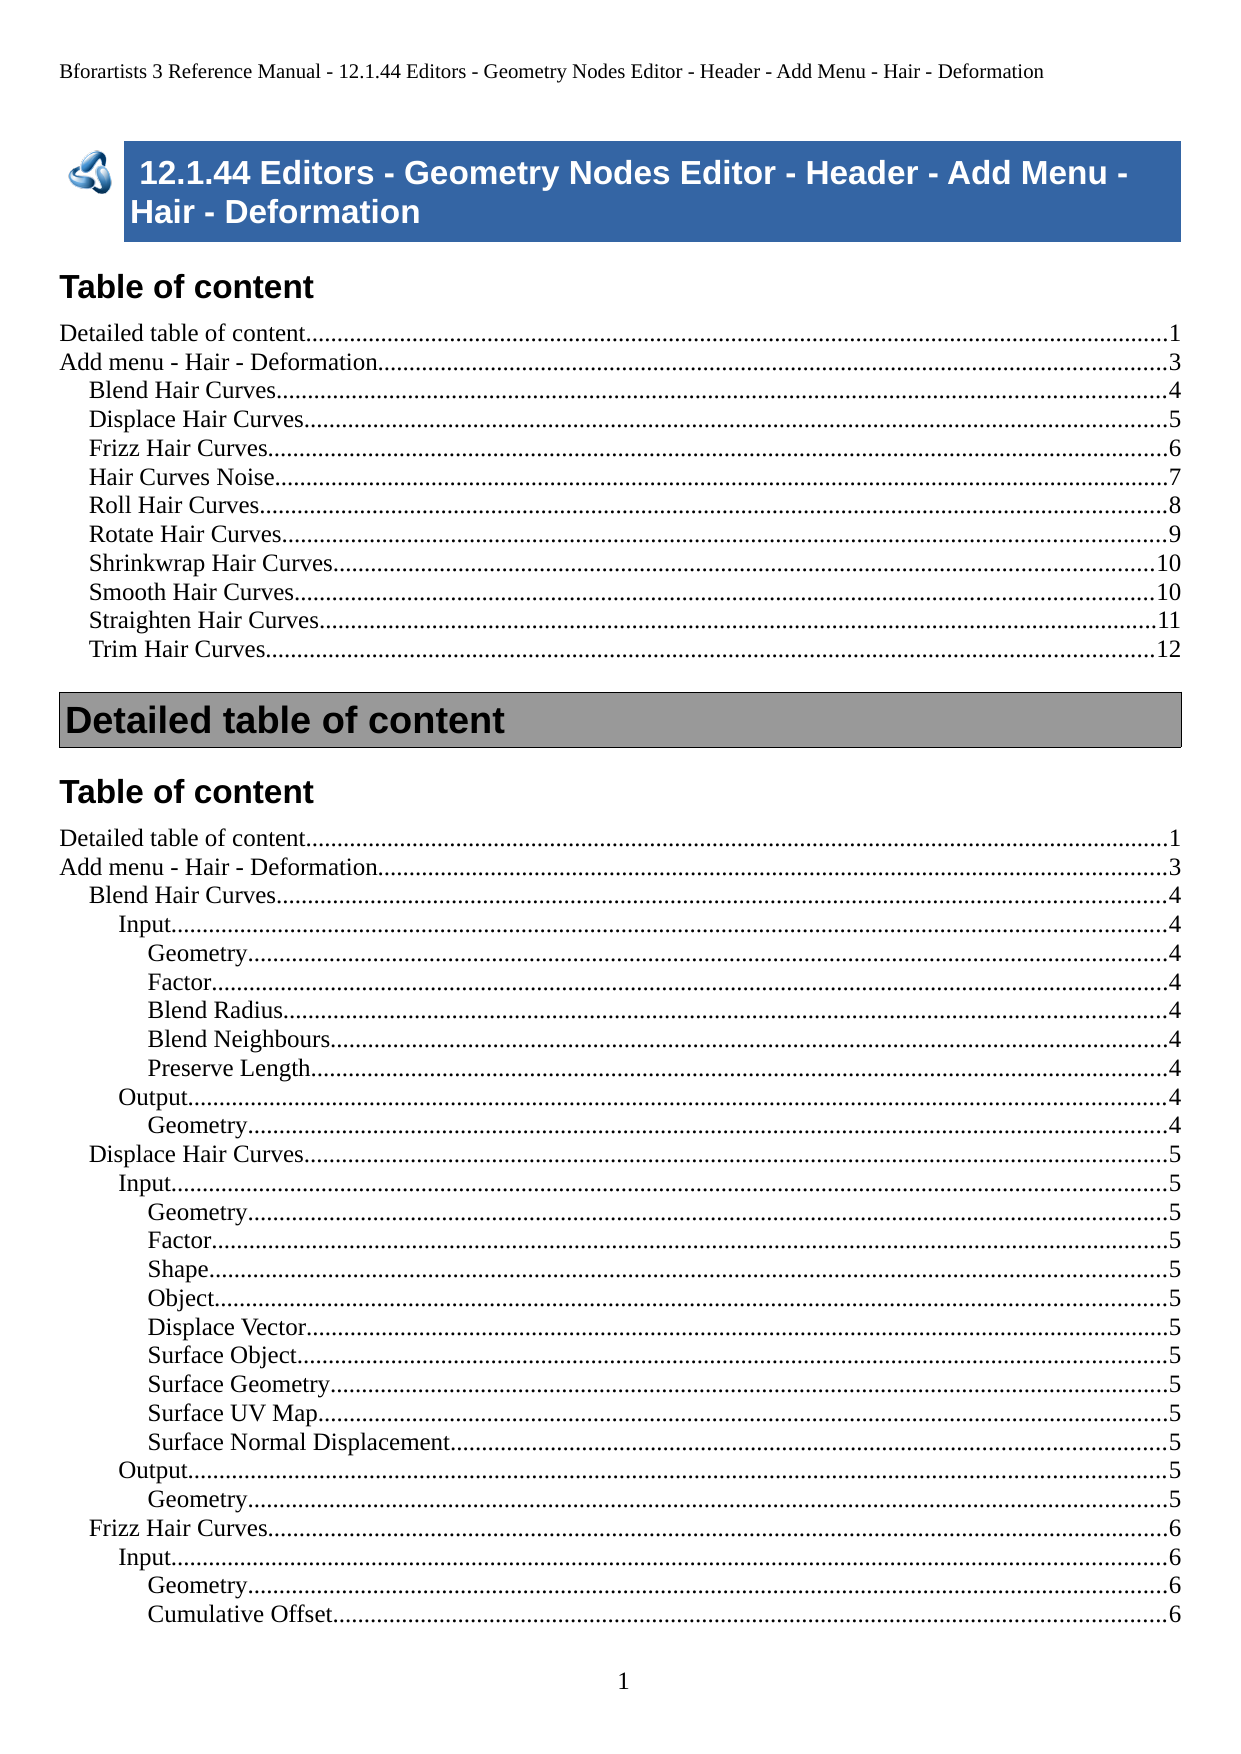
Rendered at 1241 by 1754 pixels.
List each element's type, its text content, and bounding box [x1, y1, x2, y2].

text Frizz Hair Curves 6 [88, 433, 1181, 462]
text Displace Hair Curves 5 [88, 404, 1181, 433]
text Blend Neighbours 4 [147, 1024, 1181, 1053]
text Hair Curves Noise 7 [88, 462, 1181, 490]
table_header Detailed table of content [60, 693, 1181, 747]
subtitle Table of content [59, 772, 1181, 810]
text Output 5 [118, 1455, 1181, 1484]
text Cumulative Offset 6 [147, 1599, 1181, 1628]
text Blend Hair Curves 4 [88, 375, 1181, 404]
text Smooth Hair Curves 10 [88, 577, 1181, 605]
text Detailed table of content 1 [59, 823, 1181, 852]
text Shrinkwrap Hair Curves 10 [88, 548, 1181, 577]
text Frizz Hair Curves 6 [88, 1513, 1181, 1542]
table_header [59, 141, 124, 242]
text Blend Radius 4 [147, 995, 1181, 1024]
text Input 5 [118, 1168, 1181, 1197]
text Blend Hair Curves 4 [88, 880, 1181, 909]
text Factor 5 [147, 1225, 1181, 1254]
text Factor 4 [147, 967, 1181, 995]
table_header 12.1.44 Editors - Geometry Nodes Editor - Header - Add Menu - Hair - Deformation [124, 141, 1181, 242]
picture [65, 147, 114, 197]
text Detailed table of content 1 [59, 318, 1181, 347]
text Input 6 [118, 1542, 1181, 1570]
text Add menu - Hair - Deformation 3 [59, 852, 1181, 880]
text Geometry 5 [147, 1484, 1181, 1513]
text Geometry 5 [147, 1197, 1181, 1225]
text Add menu - Hair - Deformation 3 [59, 347, 1181, 375]
text Geometry 4 [147, 938, 1181, 967]
text Rotate Hair Curves 9 [88, 519, 1181, 548]
text Geometry 4 [147, 1110, 1181, 1139]
text Displace Vector 5 [147, 1312, 1181, 1340]
text Shape 5 [147, 1254, 1181, 1283]
text Object 5 [147, 1283, 1181, 1312]
text Straighten Hair Curves 11 [88, 605, 1181, 634]
text Displace Hair Curves 5 [88, 1139, 1181, 1168]
text Preserve Length 4 [147, 1053, 1181, 1082]
text Surface UV Map 5 [147, 1398, 1181, 1427]
text Surface Geometry 5 [147, 1369, 1181, 1398]
text Surface Normal Displacement 5 [147, 1427, 1181, 1455]
text Surface Object 5 [147, 1340, 1181, 1369]
subtitle Table of content [59, 267, 1181, 305]
text Output 4 [118, 1082, 1181, 1110]
text Roll Hair Curves 8 [88, 490, 1181, 519]
text Geometry 6 [147, 1570, 1181, 1599]
text Trim Hair Curves 12 [88, 634, 1181, 663]
text Input 4 [118, 909, 1181, 938]
